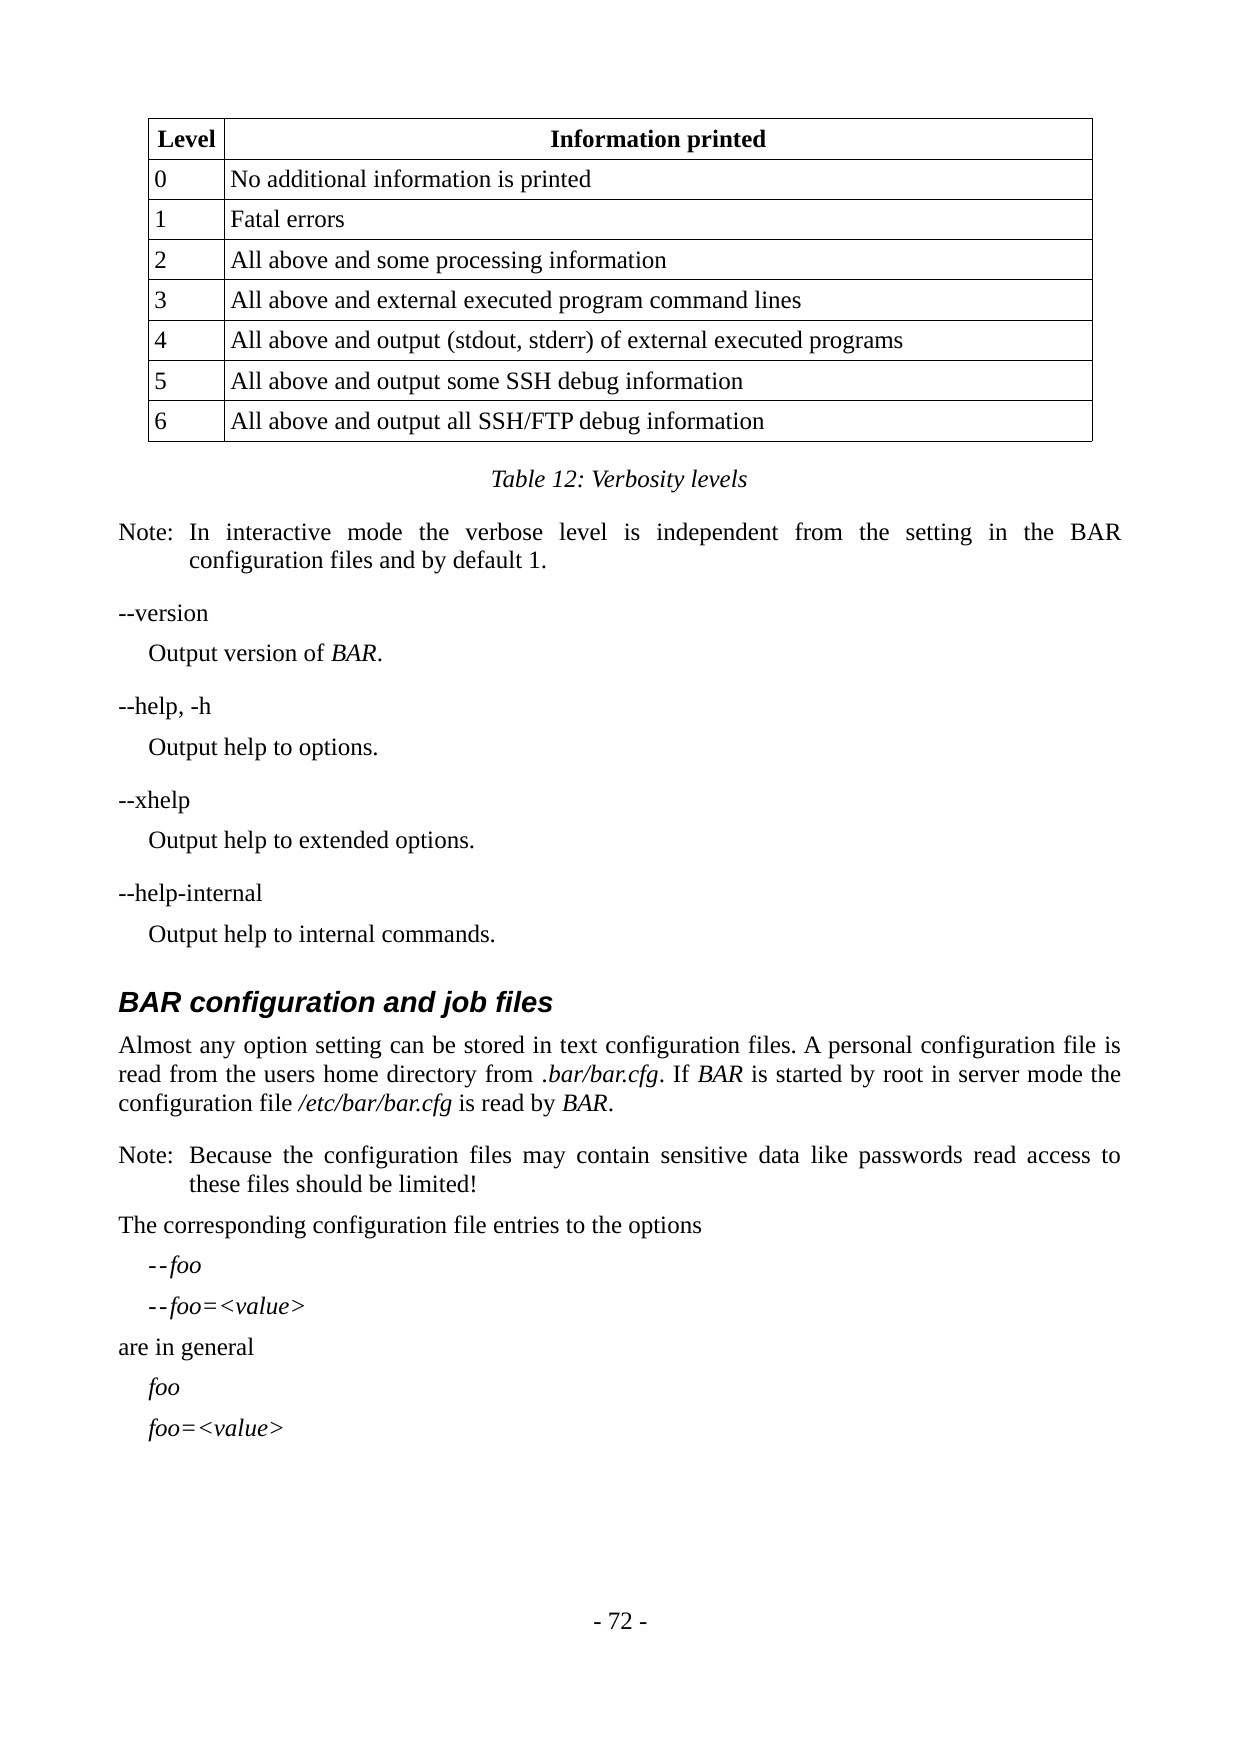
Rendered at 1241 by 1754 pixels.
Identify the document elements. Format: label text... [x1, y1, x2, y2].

title --xhelp [118, 785, 1122, 813]
text Output help to internal commands. [148, 919, 1122, 948]
table_header Information printed [225, 119, 1092, 158]
text Table 12: Verbosity levels [118, 464, 1122, 493]
table_cell 3 [149, 280, 224, 320]
table_cell 5 [149, 361, 224, 400]
subtitle BAR configuration and job files [118, 984, 1122, 1018]
table_header Level [149, 119, 224, 158]
text Output help to extended options. [148, 825, 1122, 854]
table_cell All above and output (stdout, stderr) of external executed programs [225, 321, 1092, 360]
text Output help to options. [148, 732, 1122, 761]
table_cell 6 [149, 401, 224, 441]
table_cell All above and output all SSH/FTP debug information [225, 401, 1092, 441]
title --version [118, 598, 1122, 627]
text ‑‑foo [148, 1250, 1122, 1279]
table_cell 4 [149, 321, 224, 360]
text foo=<value> [148, 1413, 1122, 1442]
table_cell No additional information is printed [225, 160, 1092, 199]
title --help, -h [118, 691, 1122, 720]
text The corresponding configuration file entries to the options [118, 1210, 1122, 1238]
text are in general [118, 1332, 1122, 1360]
table_cell 0 [149, 160, 224, 199]
table_cell 1 [149, 200, 224, 239]
text Output version of BAR. [148, 638, 1122, 667]
table_cell 2 [149, 240, 224, 279]
text Note: In interactive mode the verbose level is independent from the setting in the BAR configuration files and by default 1. [118, 517, 1122, 574]
text ‑‑foo=<value> [148, 1291, 1122, 1320]
table_cell All above and external executed program command lines [225, 280, 1092, 320]
table_cell All above and output some SSH debug information [225, 361, 1092, 400]
text Almost any option setting can be stored in text configuration files. A personal configuration file is read from the users home directory from .bar/bar.cfg. If BAR is started by root in server mode the configuration file /etc/bar/bar.cfg is read by BAR. [118, 1031, 1122, 1117]
table_cell All above and some processing information [225, 240, 1092, 279]
text foo [148, 1372, 1122, 1401]
text Note: Because the configuration files may contain sensitive data like passwords read access to these files should be limited! [118, 1140, 1122, 1198]
table_cell Fatal errors [225, 200, 1092, 239]
title --help-internal [118, 878, 1122, 907]
